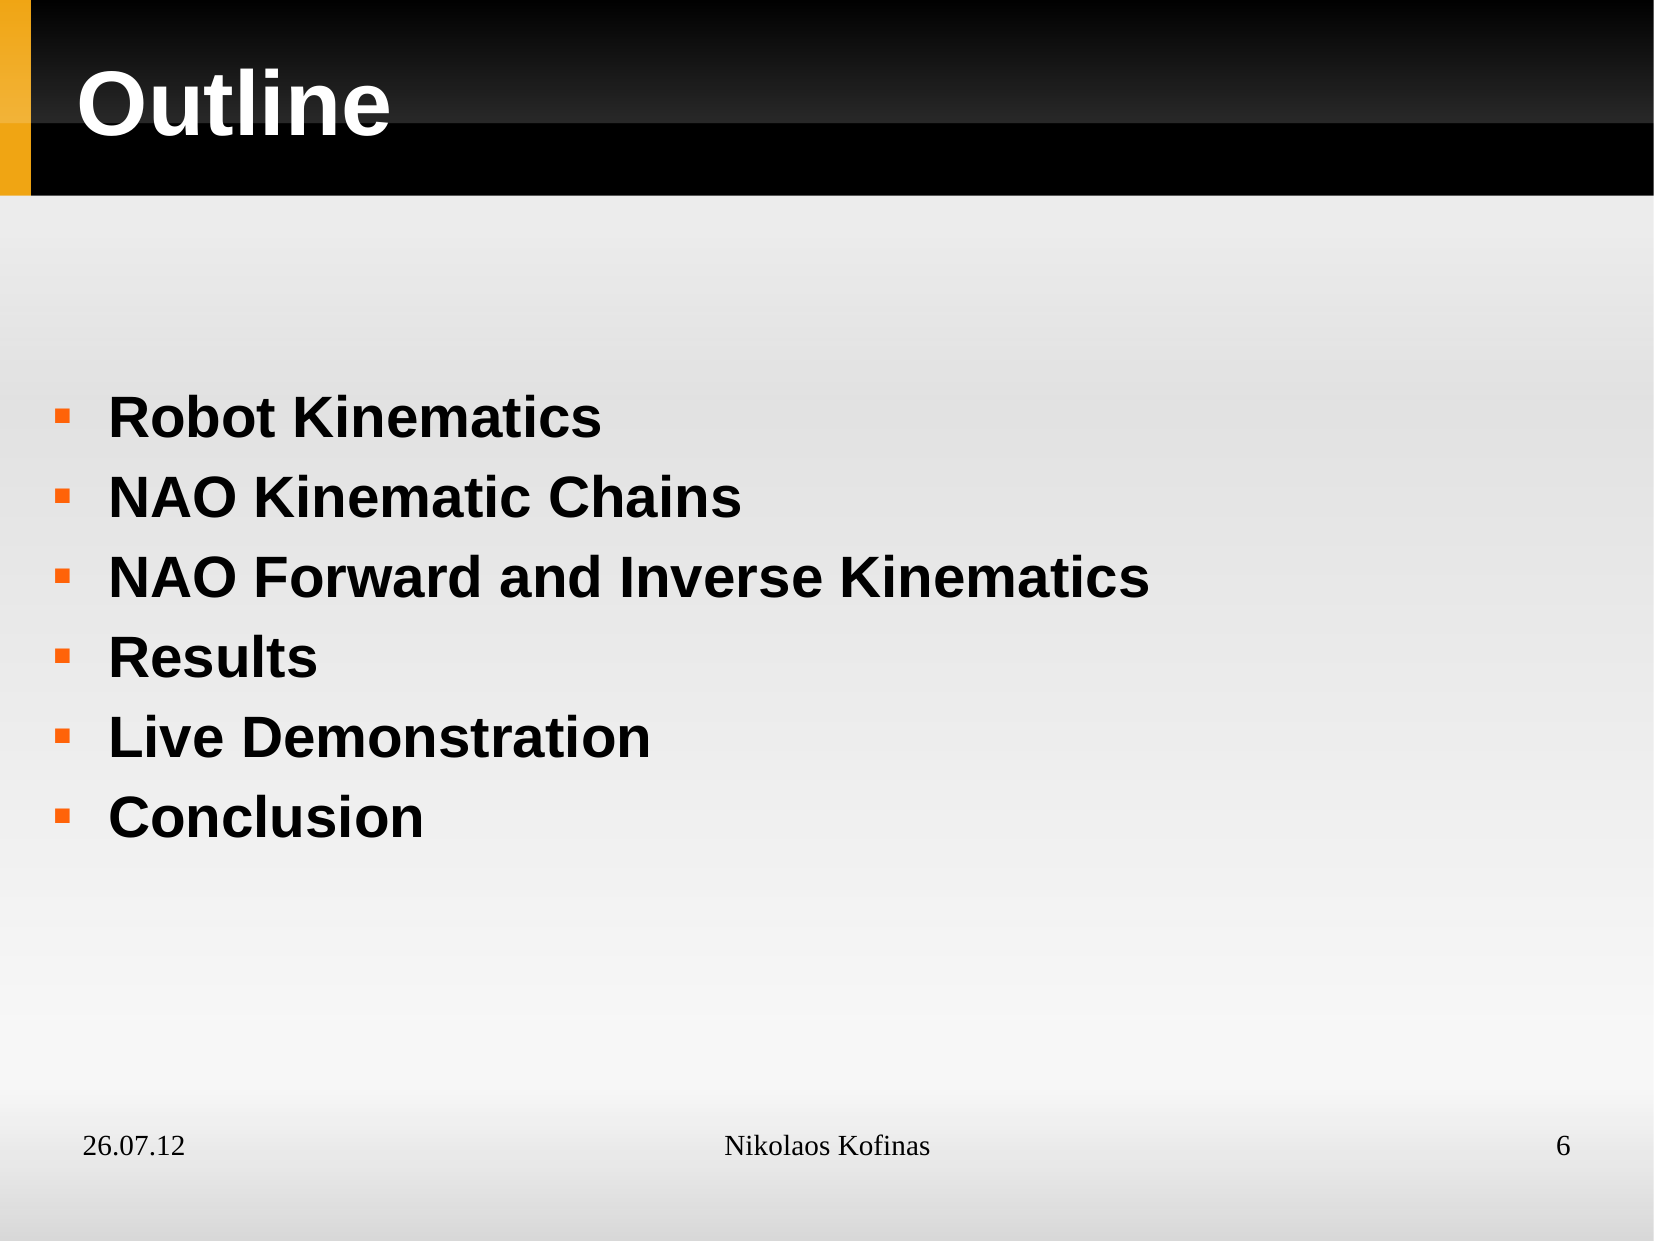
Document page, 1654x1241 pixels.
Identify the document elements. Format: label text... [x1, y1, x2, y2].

title Outline [76, 0, 1654, 208]
picture [0, 0, 1654, 1241]
list Robot Kinematics NAO Kinematic Chains NAO Forward and Inverse Kinematics Results Live Demonstration Conclusion [37, 225, 1654, 1109]
